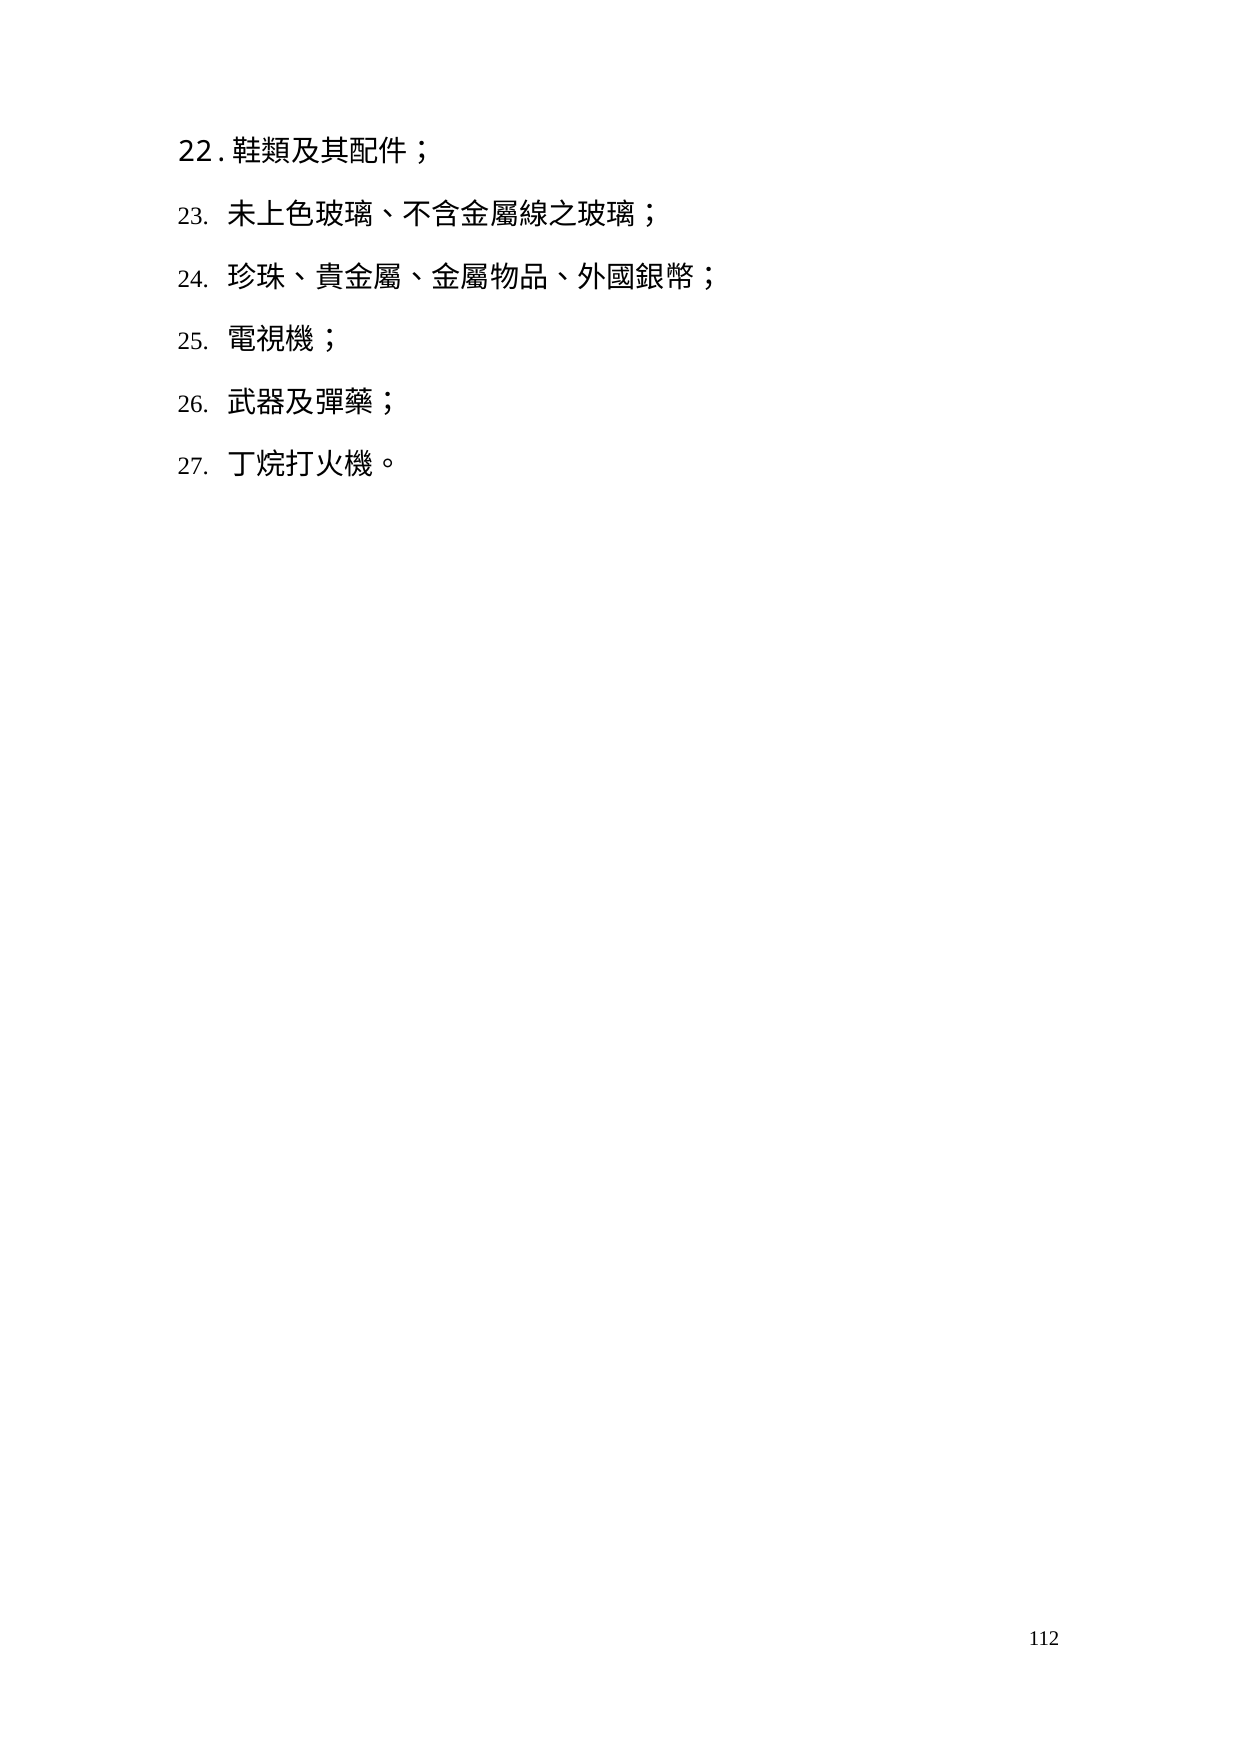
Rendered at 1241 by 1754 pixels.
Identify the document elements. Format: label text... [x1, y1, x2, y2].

list 武器及彈藥； [177, 358, 1063, 420]
list 丁烷打火機。 [177, 420, 1063, 483]
list 未上色玻璃、不含金屬線之玻璃； [177, 170, 1063, 233]
list 電視機； [177, 295, 1063, 358]
list 珍珠、貴金屬、金屬物品、外國銀幣； [177, 233, 1063, 295]
list 鞋類及其配件； [177, 108, 1063, 170]
